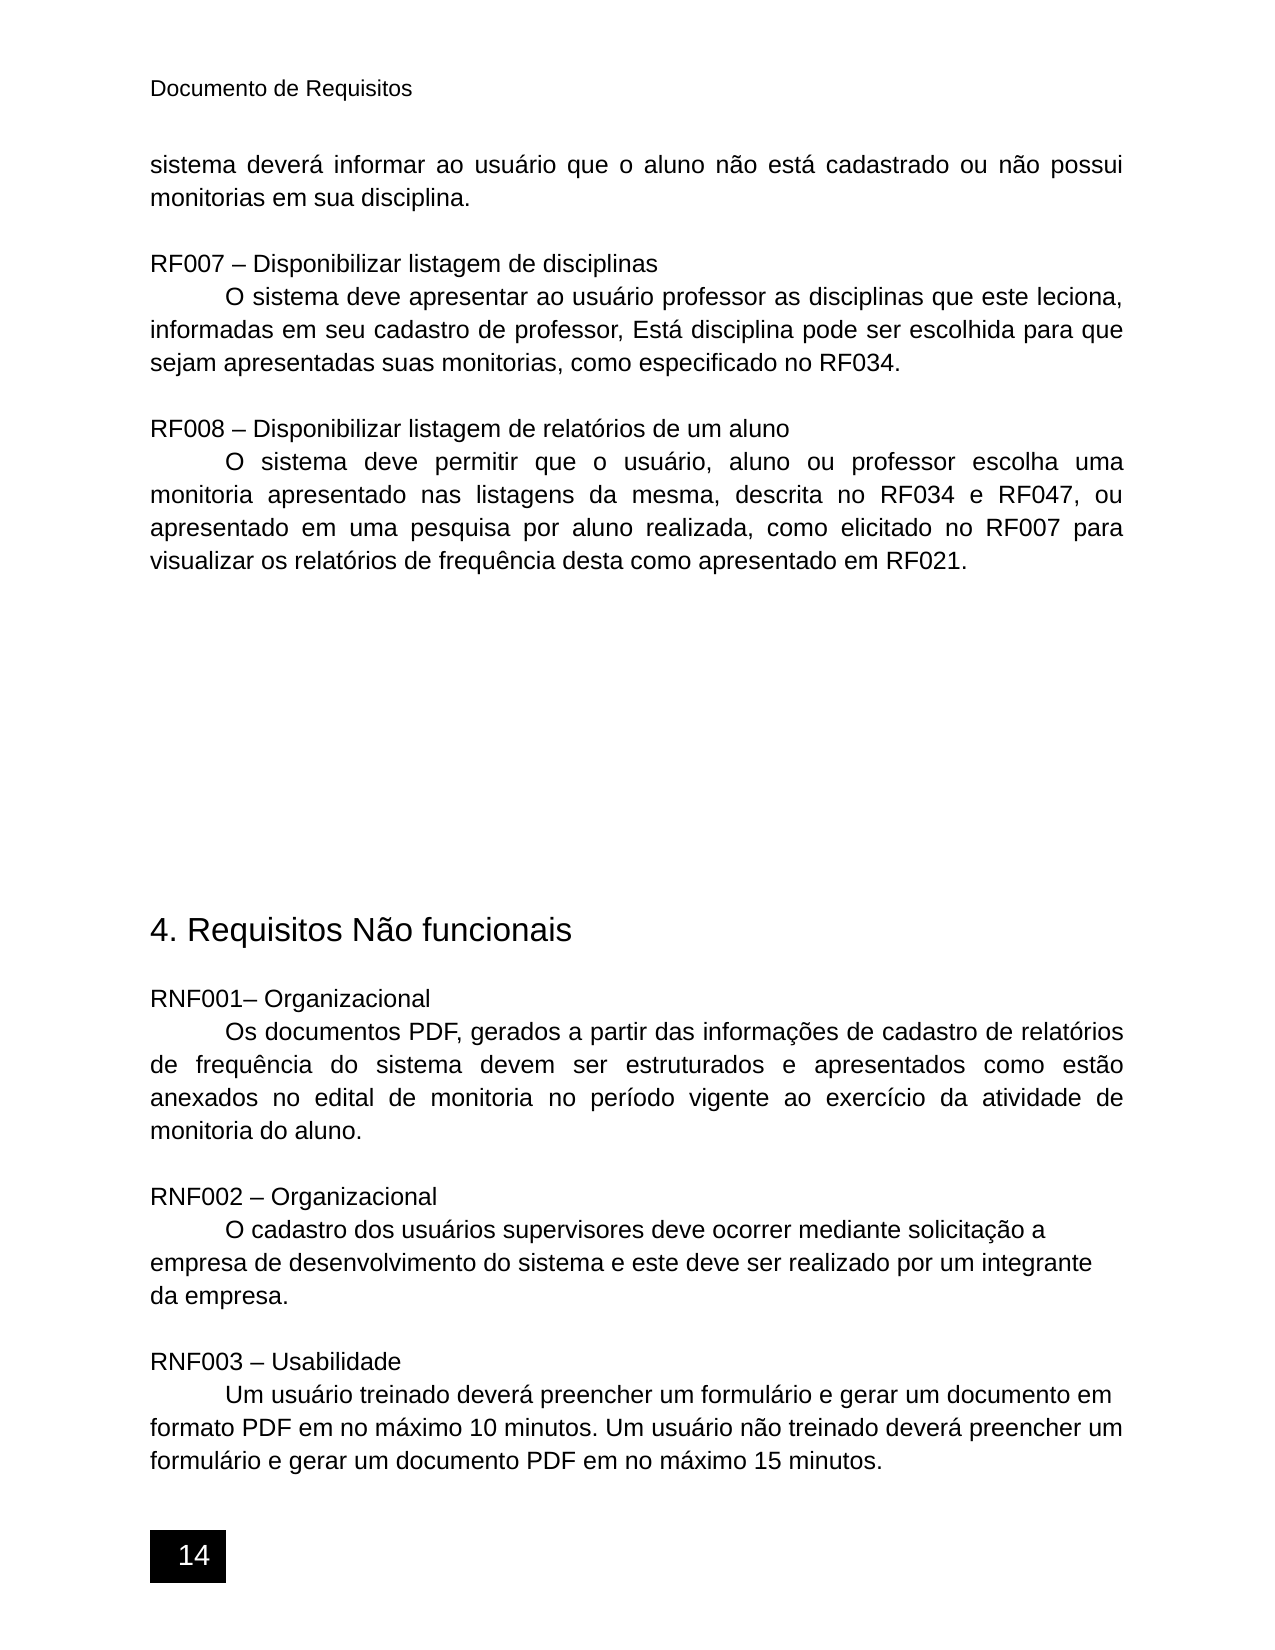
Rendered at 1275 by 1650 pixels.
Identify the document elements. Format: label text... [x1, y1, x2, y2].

text RF007 – Disponibilizar listagem de disciplinas [150, 249, 1125, 278]
text RNF002 – Organizacional [150, 1182, 1125, 1211]
text sistema deverá informar ao usuário que o aluno não está cadastrado ou não possui monitorias em sua disciplina. [150, 150, 1125, 212]
text O sistema deve apresentar ao usuário professor as disciplinas que este leciona, informadas em seu cadastro de professor, Está disciplina pode ser escolhida para que sejam apresentadas suas monitorias, como especificado no RF034. [150, 282, 1125, 377]
text O sistema deve permitir que o usuário, aluno ou professor escolha uma monitoria apresentado nas listagens da mesma, descrita no RF034 e RF047, ou apresentado em uma pesquisa por aluno realizada, como elicitado no RF007 para visualizar os relatórios de frequência desta como apresentado em RF021. [150, 447, 1125, 575]
text RNF001– Organizacional [150, 984, 1125, 1013]
text RF008 – Disponibilizar listagem de relatórios de um aluno [150, 414, 1125, 443]
subtitle 4. Requisitos Não funcionais [150, 909, 1125, 948]
text Um usuário treinado deverá preencher um formulário e gerar um documento em formato PDF em no máximo 10 minutos. Um usuário não treinado deverá preencher um formulário e gerar um documento PDF em no máximo 15 minutos. [150, 1380, 1125, 1475]
text Os documentos PDF, gerados a partir das informações de cadastro de relatórios de frequência do sistema devem ser estruturados e apresentados como estão anexados no edital de monitoria no período vigente ao exercício da atividade de monitoria do aluno. [150, 1017, 1125, 1145]
text O cadastro dos usuários supervisores deve ocorrer mediante solicitação a empresa de desenvolvimento do sistema e este deve ser realizado por um integrante da empresa. [150, 1215, 1125, 1310]
text RNF003 – Usabilidade [150, 1347, 1125, 1376]
